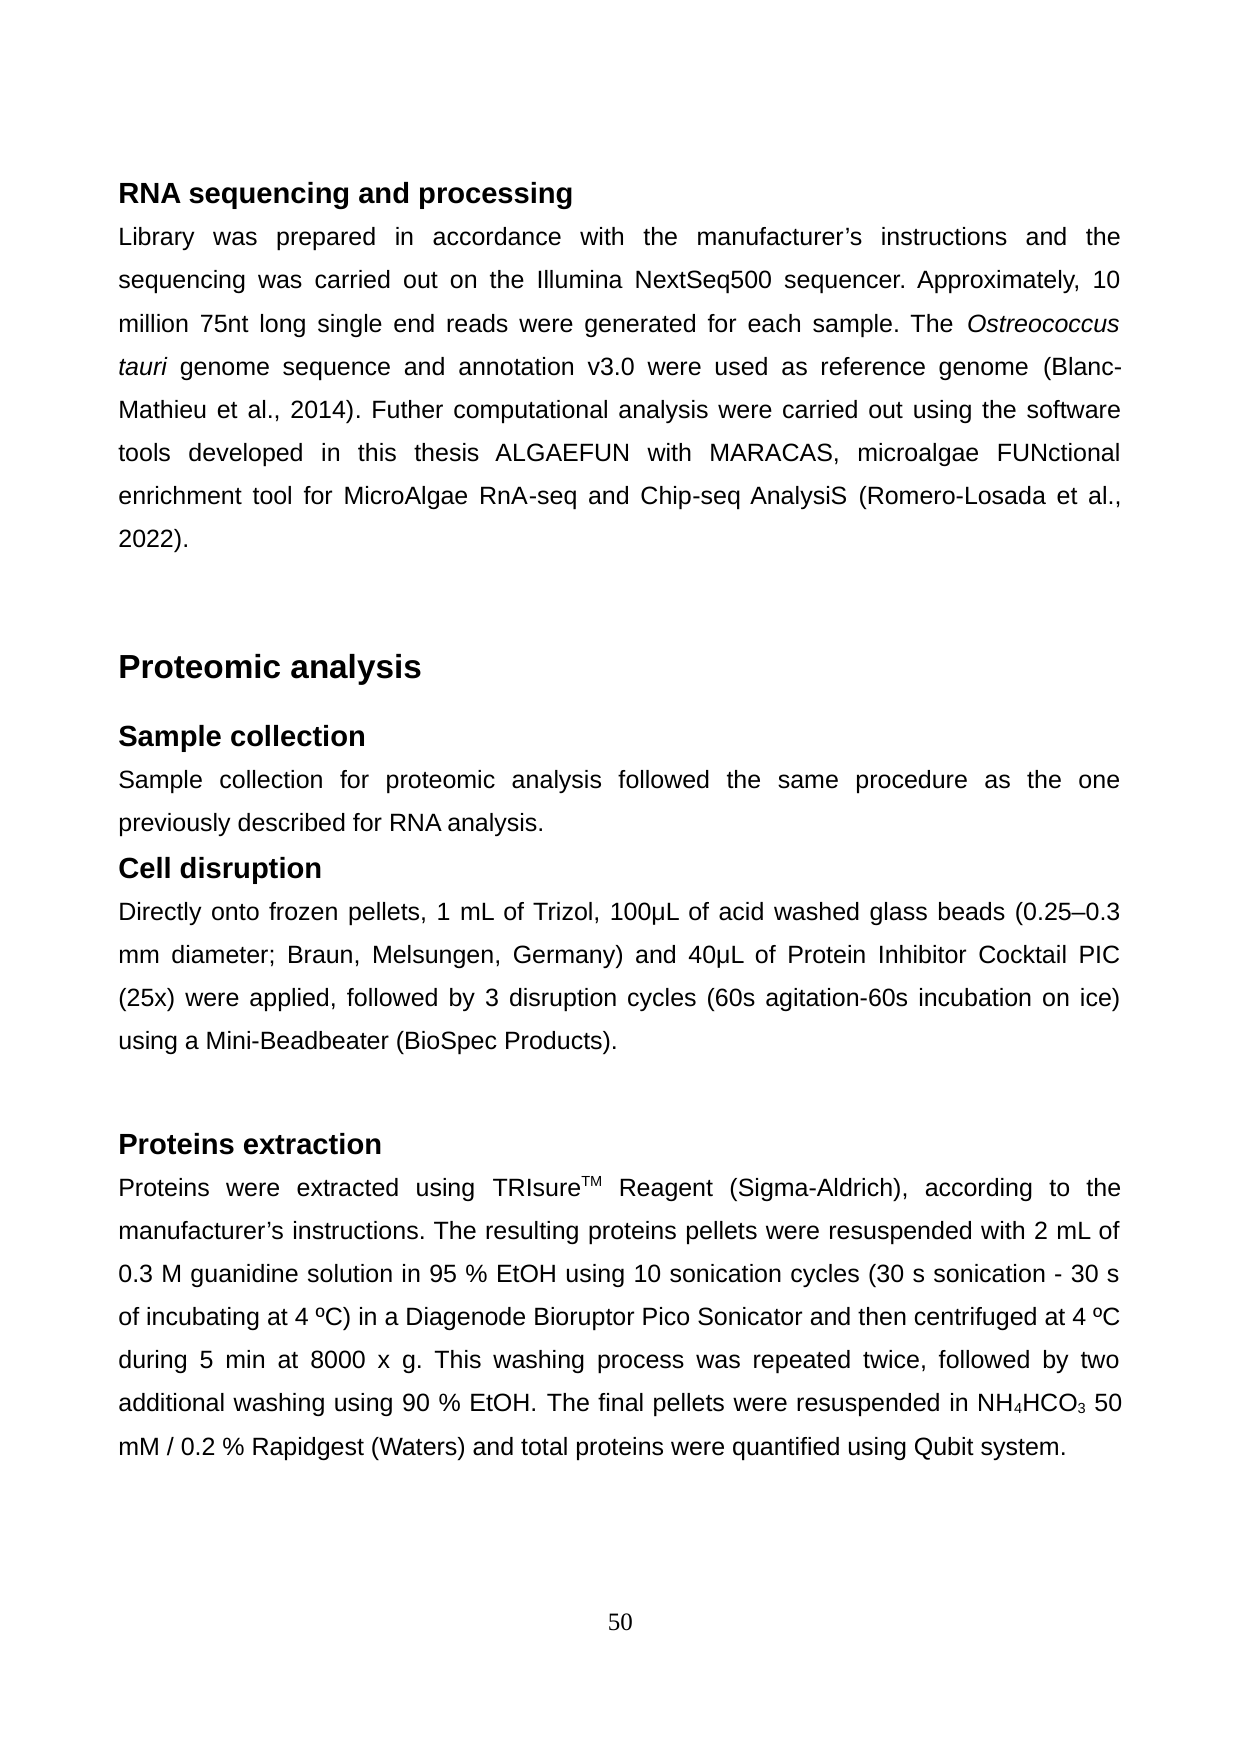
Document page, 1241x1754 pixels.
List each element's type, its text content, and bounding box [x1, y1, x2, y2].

subtitle Proteomic analysis [118, 647, 1122, 685]
subtitle Proteins extraction [118, 1127, 1122, 1160]
text Sample collection for proteomic analysis followed the same procedure as the one previously described for RNA analysis. [118, 765, 1122, 837]
text Directly onto frozen pellets, 1 mL of Trizol, 100μL of acid washed glass beads (0.25–0.3 mm diameter; Braun, Melsungen, Germany) and 40μL of Protein Inhibitor Cocktail PIC (25x) were applied, followed by 3 disruption cycles (60s agitation-60s incubation on ice) using a Mini-Beadbeater (BioSpec Products). [118, 896, 1122, 1054]
subtitle RNA sequencing and processing [118, 176, 1122, 210]
text Library was prepared in accordance with the manufacturer’s instructions and the sequencing was carried out on the Illumina NextSeq500 sequencer. Approximately, 10 million 75nt long single end reads were generated for each sample. The Ostreococcus tauri genome sequence and annotation v3.0 were used as reference genome (Blanc-Mathieu et al., 2014)⁠. Futher computational analysis were carried out using the software tools developed in this thesis ALGAEFUN with MARACAS, microalgae FUNctional enrichment tool for MicroAlgae RnA‑seq and Chip‑seq AnalysiS (Romero-Losada et al., 2022)⁠. [118, 222, 1122, 553]
subtitle Cell disruption [118, 851, 1122, 885]
subtitle Sample collection [118, 719, 1122, 752]
list Proteins were extracted using TRIsureTM Reagent (Sigma-Aldrich), according to the manufacturer’s instructions. The resulting proteins pellets were resuspended with 2 mL of 0.3 M guanidine solution in 95 % EtOH using 10 sonication cycles (30 s sonication - 30 s of incubating at 4 ºC) in a Diagenode Bioruptor Pico Sonicator and then centrifuged at 4 ºC during 5 min at 8000 x g. This washing process was repeated twice, followed by two additional washing using 90 % EtOH. The final pellets were resuspended in NH4HCO3 50 mM / 0.2 % Rapidgest (Waters) and total proteins were quantified using Qubit system. [118, 1173, 1122, 1460]
